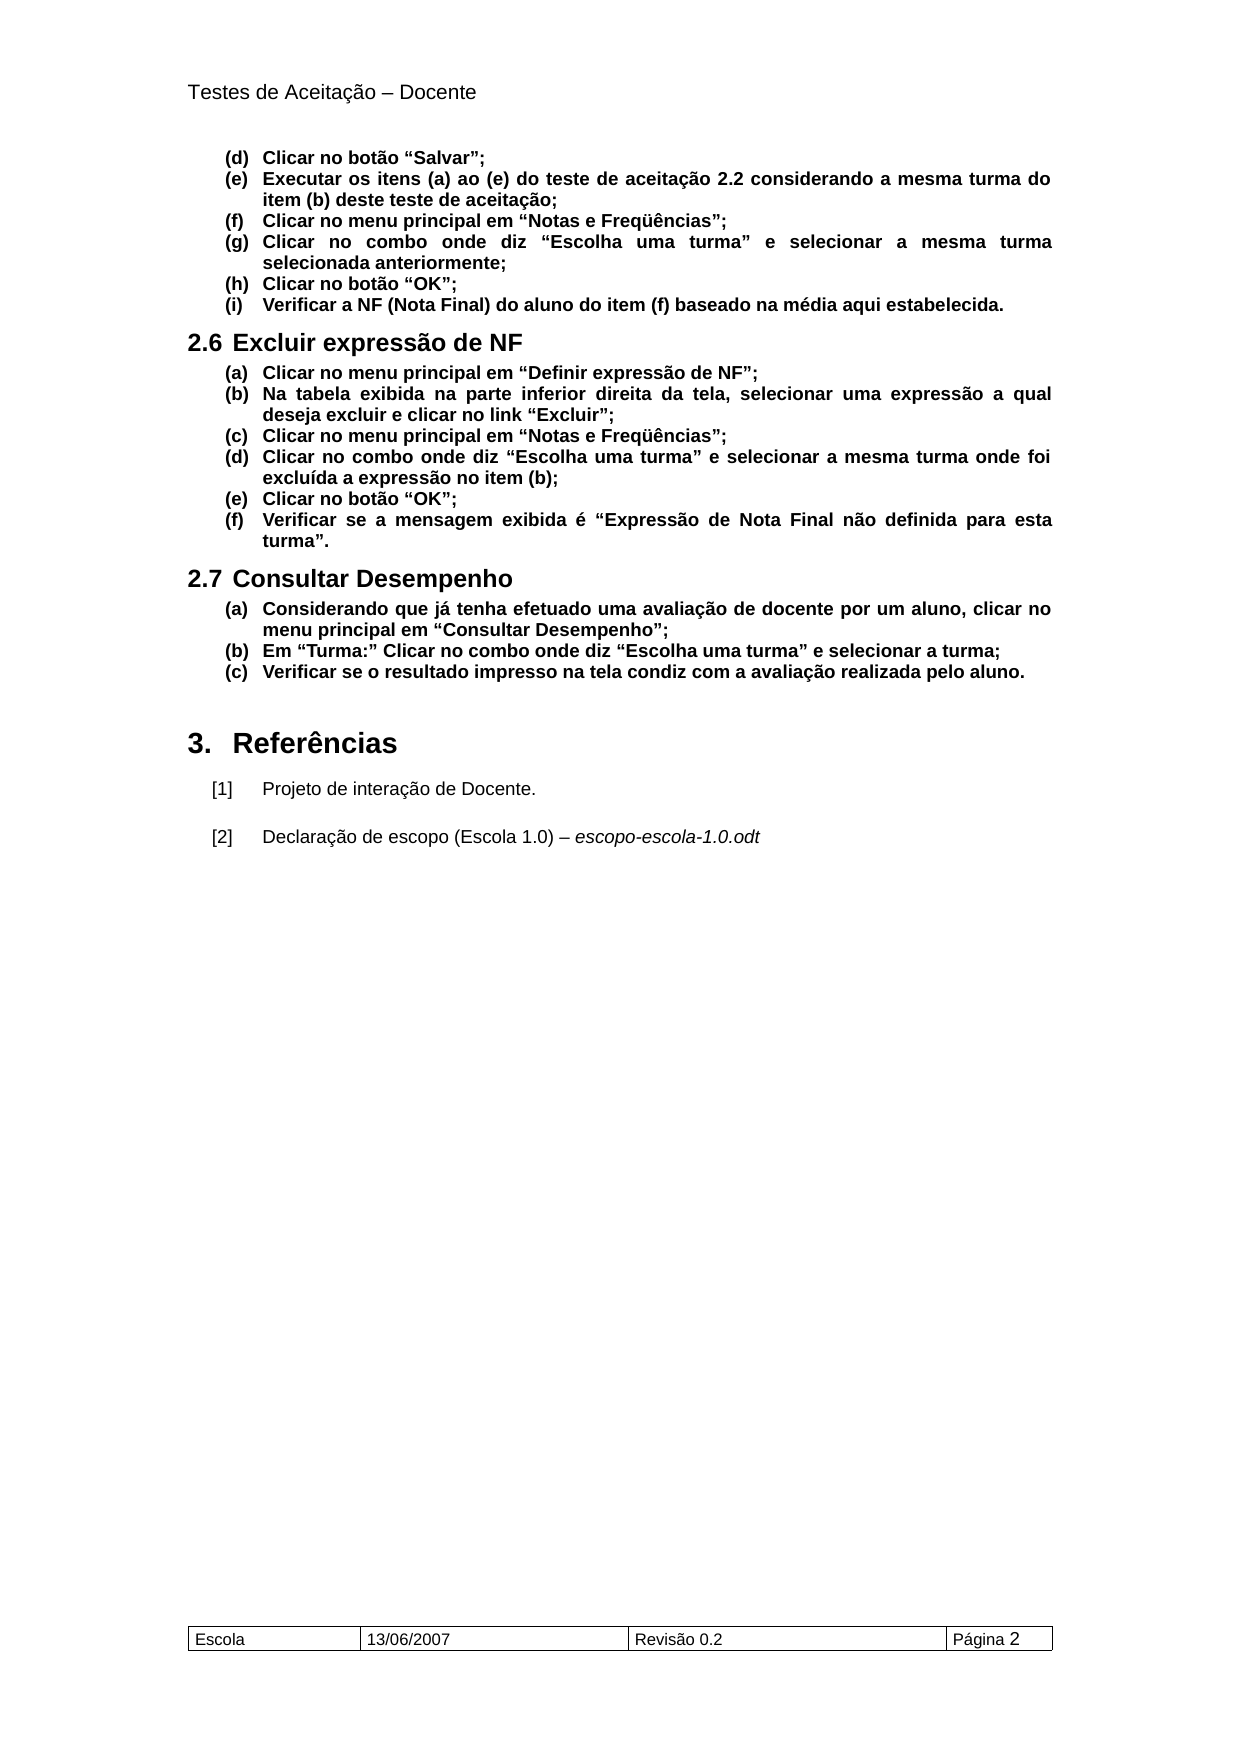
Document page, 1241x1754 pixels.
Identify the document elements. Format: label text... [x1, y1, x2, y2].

list Considerando que já tenha efetuado uma avaliação de docente por um aluno, clicar no menu principal em “Consultar Desempenho”; [225, 598, 1053, 640]
table_header Projeto de interação de Docente. [256, 771, 1053, 819]
list Clicar no botão “OK”; [225, 488, 1053, 509]
list Na tabela exibida na parte inferior direita da tela, selecionar uma expressão a qual deseja excluir e clicar no link “Excluir”; [225, 383, 1053, 425]
list Clicar no combo onde diz “Escolha uma turma” e selecionar a mesma turma selecionada anteriormente; [225, 232, 1053, 273]
list Clicar no menu principal em “Notas e Freqüências”; [225, 425, 1053, 446]
table_header [1] [188, 771, 256, 819]
list Clicar no botão “Salvar”; [225, 148, 1053, 169]
list Executar os itens (a) ao (e) do teste de aceitação 2.2 considerando a mesma turma do item (b) deste teste de aceitação; [225, 169, 1053, 211]
list Clicar no menu principal em “Notas e Freqüências”; [225, 211, 1053, 232]
list Clicar no combo onde diz “Escolha uma turma” e selecionar a mesma turma onde foi excluída a expressão no item (b); [225, 446, 1053, 488]
list Em “Turma:” Clicar no combo onde diz “Escolha uma turma” e selecionar a turma; [225, 640, 1053, 661]
list Verificar a NF (Nota Final) do aluno do item (f) baseado na média aqui estabelecida. [225, 294, 1053, 315]
list Clicar no menu principal em “Definir expressão de NF”; [225, 363, 1053, 383]
list Verificar se a mensagem exibida é “Expressão de Nota Final não definida para esta turma”. [225, 509, 1053, 551]
subtitle Consultar Desempenho [187, 569, 1053, 592]
table_cell [2] [188, 819, 256, 867]
subtitle Excluir expressão de NF [187, 333, 1053, 357]
table_cell Declaração de escopo (Escola 1.0) – escopo-escola-1.0.odt [256, 819, 1053, 867]
list Clicar no botão “OK”; [225, 273, 1053, 294]
list Verificar se o resultado impresso na tela condiz com a avaliação realizada pelo aluno. [225, 661, 1053, 682]
subtitle Referências [187, 727, 1053, 759]
